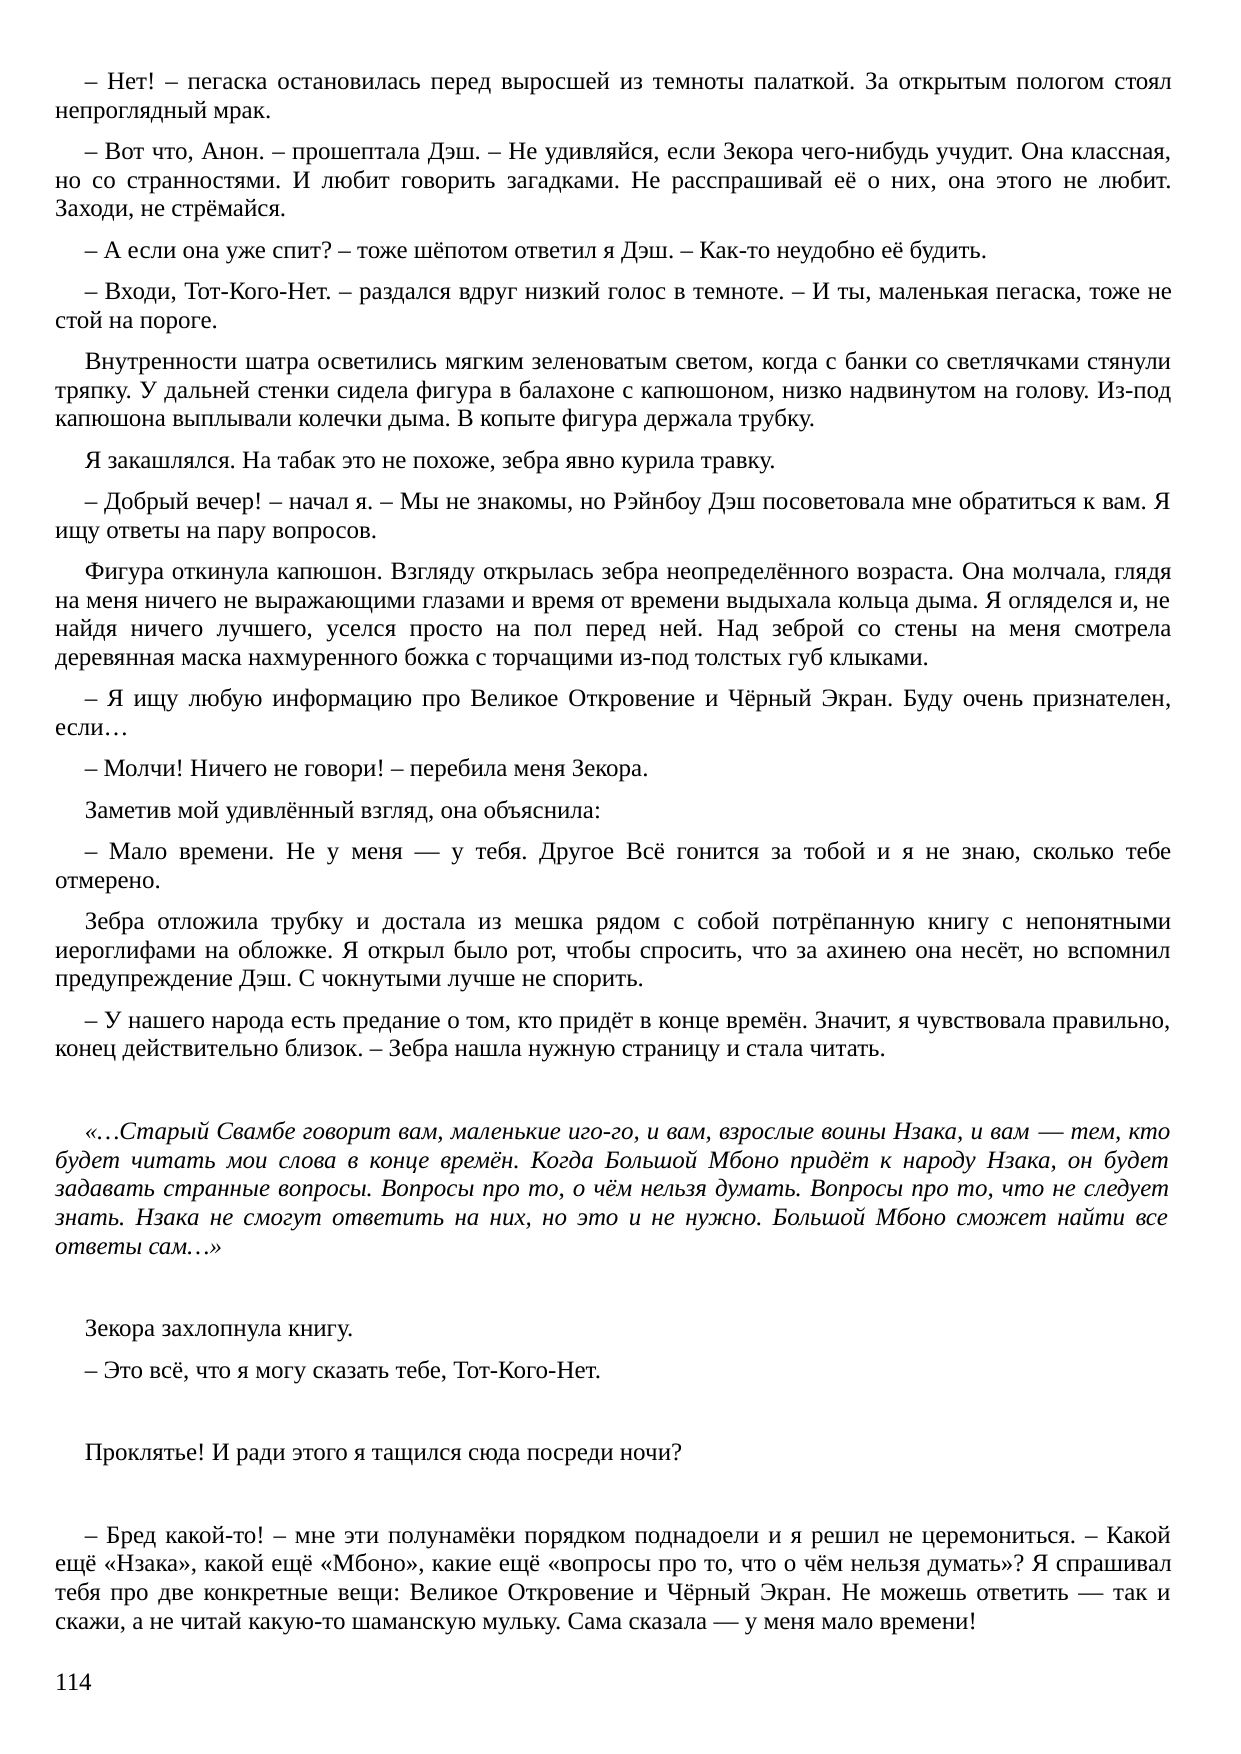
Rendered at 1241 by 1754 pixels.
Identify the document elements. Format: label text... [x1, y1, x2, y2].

text – Мало времени. Не у меня — у тебя. Другое Всё гонится за тобой и я не знаю, сколько тебе отмерено. [55, 836, 1173, 893]
text – А если она уже спит? – тоже шёпотом ответил я Дэш. – Как-то неудобно её будить. [55, 235, 1173, 263]
text – Вот что, Анон. – прошептала Дэш. – Не удивляйся, если Зекора чего-нибудь учудит. Она классная, но со странностями. И любит говорить загадками. Не расспрашивай её о них, она этого не любит. Заходи, не стрёмайся. [55, 136, 1173, 222]
text Зекора захлопнула книгу. [55, 1313, 1173, 1342]
text Внутренности шатра осветились мягким зеленоватым светом, когда с банки со светлячками стянули тряпку. У дальней стенки сидела фигура в балахоне с капюшоном, низко надвинутом на голову. Из-под капюшона выплывали колечки дыма. В копыте фигура держала трубку. [55, 346, 1173, 432]
text «…Старый Свамбе говорит вам, маленькие иго-го, и вам, взрослые воины Нзака, и вам — тем, кто будет читать мои слова в конце времён. Когда Большой Мбоно придёт к народу Нзака, он будет задавать странные вопросы. Вопросы про то, о чём нельзя думать. Вопросы про то, что не следует знать. Нзака не смогут ответить на них, но это и не нужно. Большой Мбоно сможет найти все ответы сам…» [55, 1116, 1173, 1260]
text – Я ищу любую информацию про Великое Откровение и Чёрный Экран. Буду очень признателен, если… [55, 683, 1173, 741]
text – Это всё, что я могу сказать тебе, Тот-Кого-Нет. [55, 1355, 1173, 1383]
text Проклятье! И ради этого я тащился сюда посреди ночи? [55, 1437, 1173, 1466]
text – Бред какой-то! – мне эти полунамёки порядком поднадоели и я решил не церемониться. – Какой ещё «Нзака», какой ещё «Мбоно», какие ещё «вопросы про то, что о чём нельзя думать»? Я спрашивал тебя про две конкретные вещи: Великое Откровение и Чёрный Экран. Не можешь ответить — так и скажи, а не читай какую-то шаманскую мульку. Сама сказала — у меня мало времени! [55, 1520, 1173, 1635]
text Я закашлялся. На табак это не похоже, зебра явно курила травку. [55, 445, 1173, 473]
text Заметив мой удивлённый взгляд, она объяснила: [55, 795, 1173, 823]
text – Входи, Тот-Кого-Нет. – раздался вдруг низкий голос в темноте. – И ты, маленькая пегаска, тоже не стой на пороге. [55, 276, 1173, 333]
text – У нашего народа есть предание о том, кто придёт в конце времён. Значит, я чувствовала правильно, конец действительно близок. – Зебра нашла нужную страницу и стала читать. [55, 1005, 1173, 1062]
text – Молчи! Ничего не говори! – перебила меня Зекора. [55, 753, 1173, 782]
text – Добрый вечер! – начал я. – Мы не знакомы, но Рэйнбоу Дэш посоветовала мне обратиться к вам. Я ищу ответы на пару вопросов. [55, 486, 1173, 543]
text Зебра отложила трубку и достала из мешка рядом с собой потрёпанную книгу с непонятными иероглифами на обложке. Я открыл было рот, чтобы спросить, что за ахинею она несёт, но вспомнил предупреждение Дэш. С чокнутыми лучше не спорить. [55, 906, 1173, 992]
text Фигура откинула капюшон. Взгляду открылась зебра неопределённого возраста. Она молчала, глядя на меня ничего не выражающими глазами и время от времени выдыхала кольца дыма. Я огляделся и, не найдя ничего лучшего, уселся просто на пол перед ней. Над зеброй со стены на меня смотрела деревянная маска нахмуренного божка с торчащими из-под толстых губ клыками. [55, 556, 1173, 671]
text – Нет! – пегаска остановилась перед выросшей из темноты палаткой. За открытым пологом стоял непроглядный мрак. [55, 66, 1173, 123]
